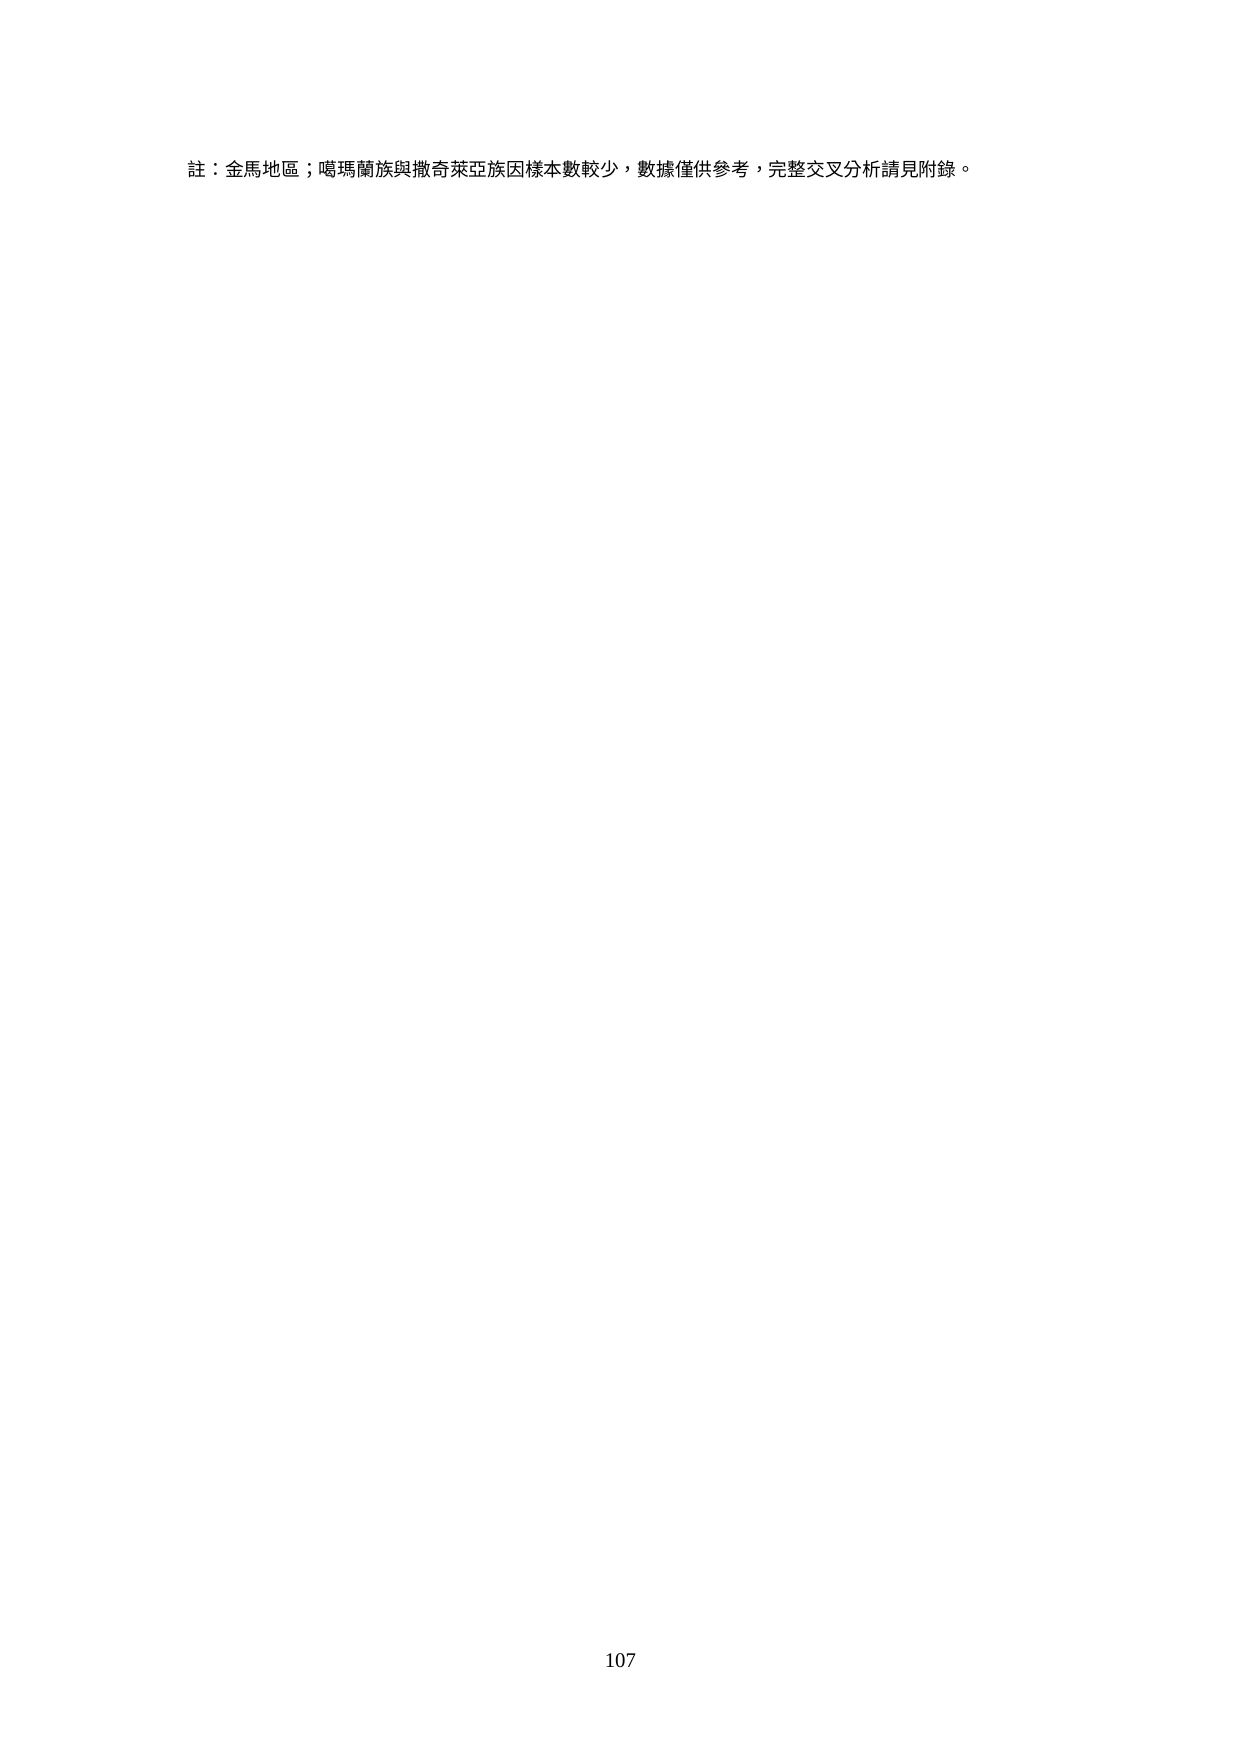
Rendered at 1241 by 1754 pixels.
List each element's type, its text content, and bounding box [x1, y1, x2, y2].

text 註：金馬地區；噶瑪蘭族與撒奇萊亞族因樣本數較少，數據僅供參考，完整交叉分析請見附錄。 [187, 150, 1068, 187]
